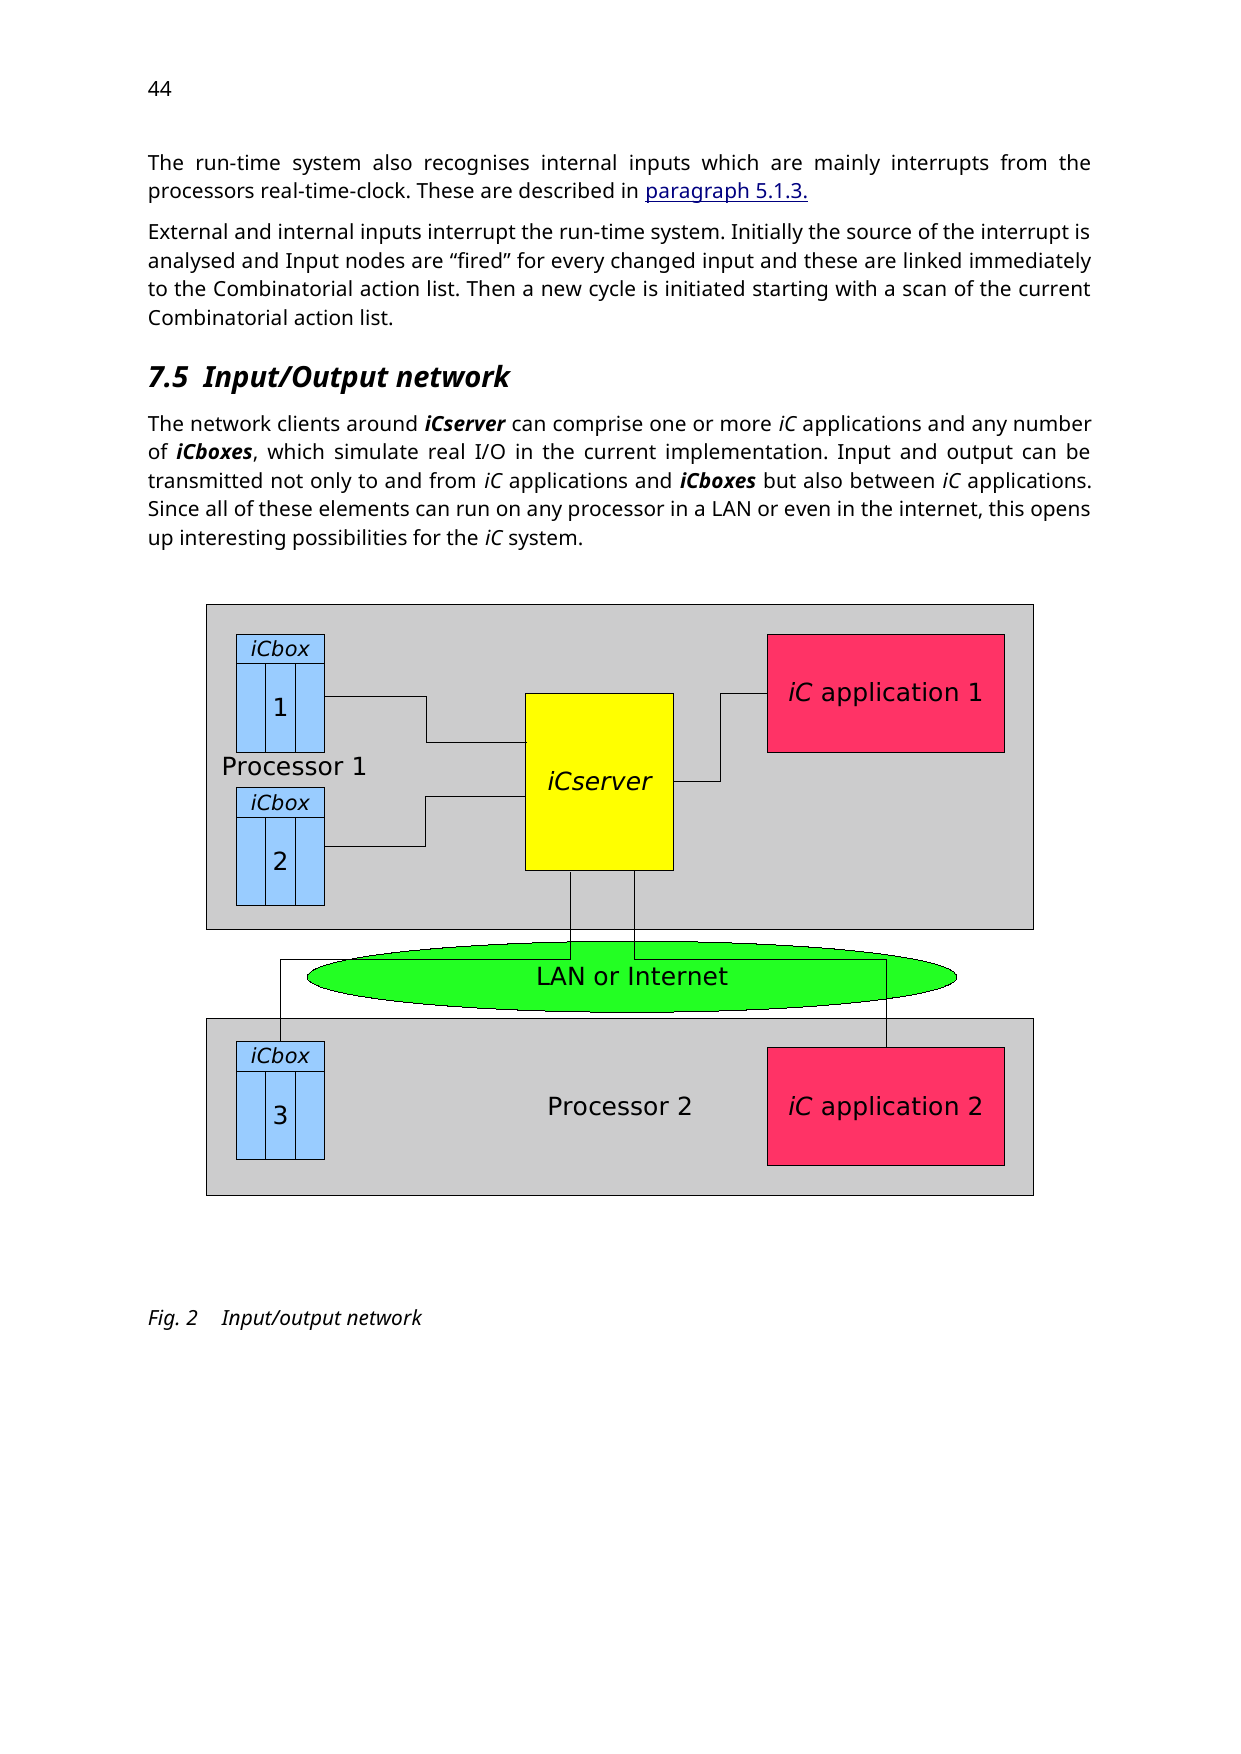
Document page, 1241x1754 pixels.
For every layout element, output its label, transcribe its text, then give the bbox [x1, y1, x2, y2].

text The network clients around iCserver can comprise one or more iC applications and any number of iCboxes, which simulate real I/O in the current implementation. Input and output can be transmitted not only to and from iC applications and iCboxes but also between iC applications. Since all of these elements can run on any processor in a LAN or even in the internet, this opens up interesting possibilities for the iC system. [148, 408, 1092, 551]
text Fig. 2 Input/output network [148, 1302, 1092, 1331]
text The run-time system also recognises internal inputs which are mainly interrupts from the processors real-time-clock. These are described in paragraph 5.1.3. [148, 148, 1092, 205]
subtitle Input/Output network [148, 356, 1092, 396]
text External and internal inputs interrupt the run-time system. Initially the source of the interrupt is analysed and Input nodes are “fired” for every changed input and these are linked immediately to the Combinatorial action list. Then a new cycle is initiated starting with a scan of the current Combinatorial action list. [148, 217, 1092, 331]
